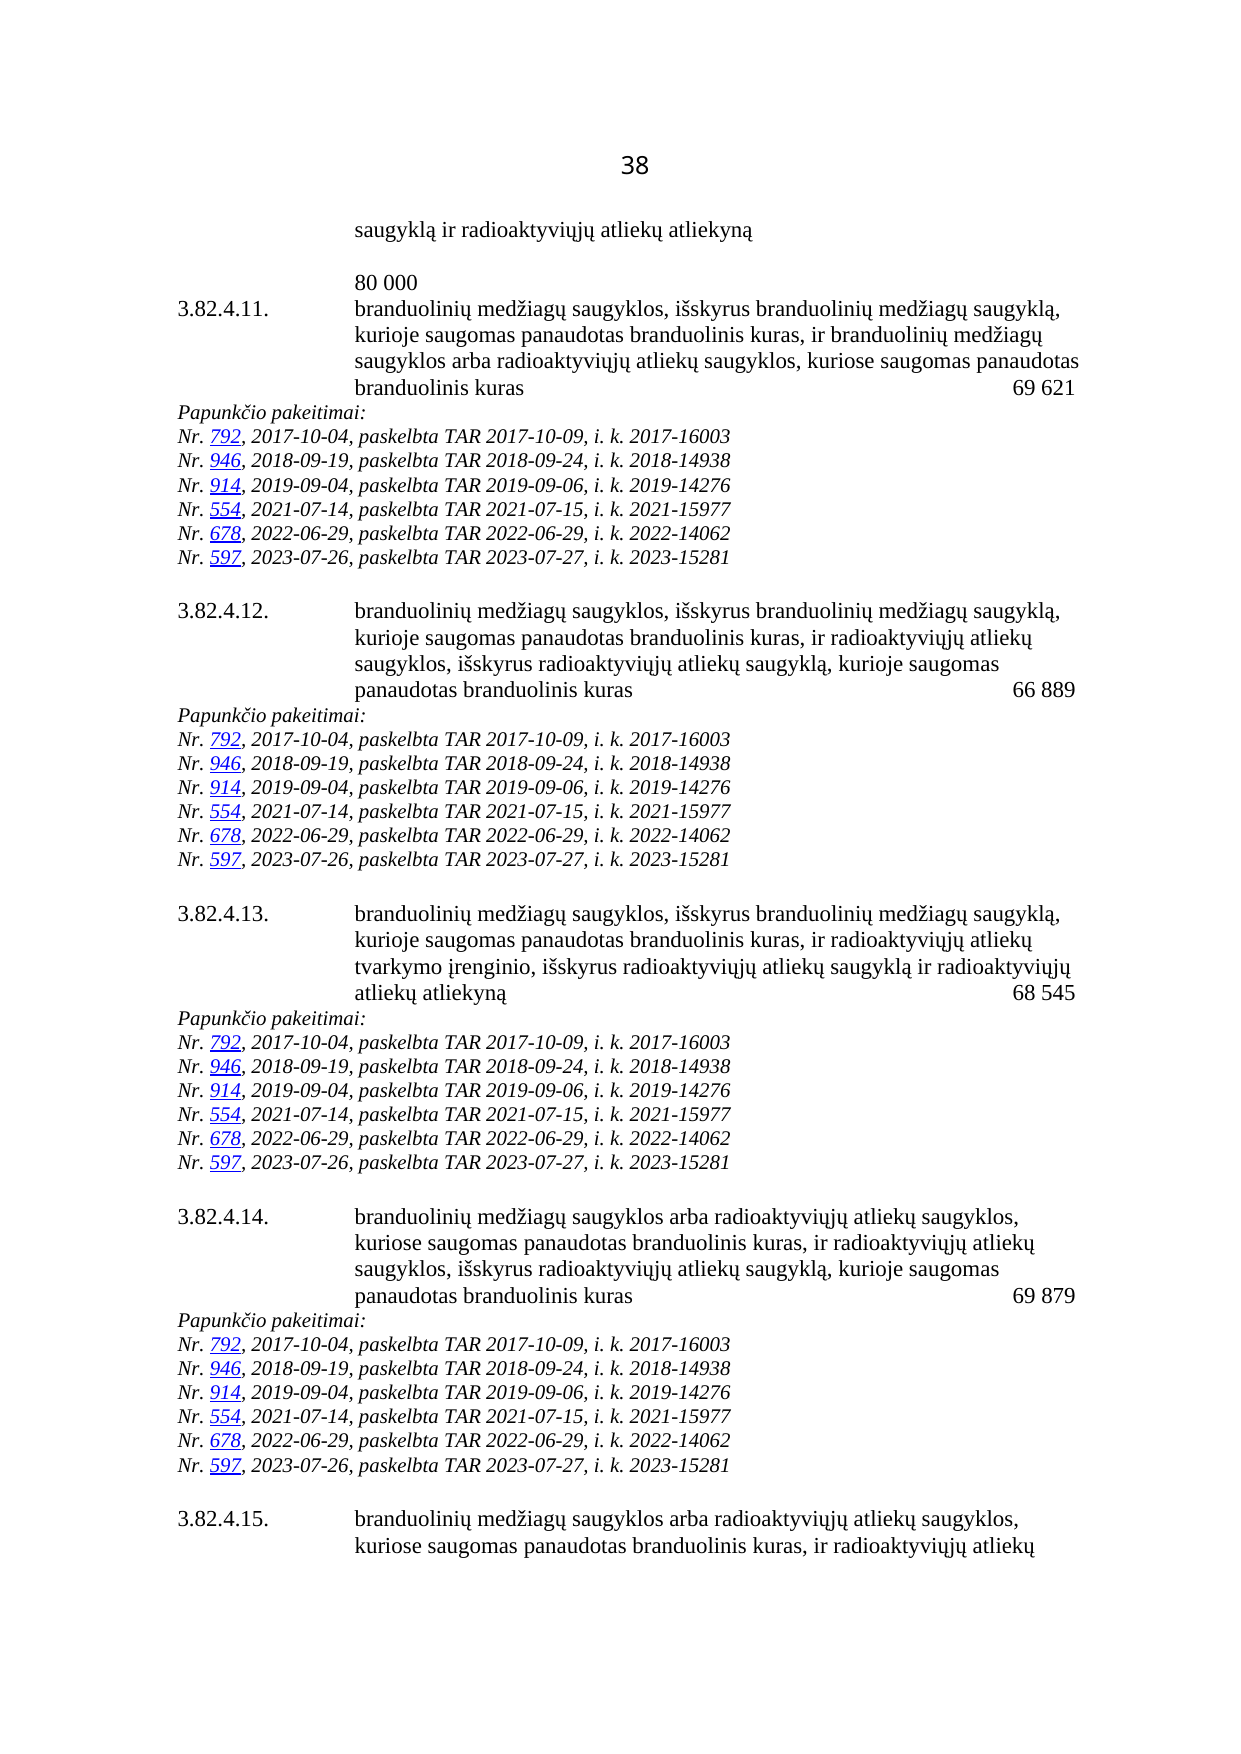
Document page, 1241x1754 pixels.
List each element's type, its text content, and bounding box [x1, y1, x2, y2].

text Papunkčio pakeitimai: [177, 1308, 1092, 1332]
text Nr. 554, 2021-07-14, paskelbta TAR 2021-07-15, i. k. 2021-15977 [177, 1102, 1092, 1126]
text Nr. 554, 2021-07-14, paskelbta TAR 2021-07-15, i. k. 2021-15977 [177, 799, 1092, 823]
text Nr. 914, 2019-09-04, paskelbta TAR 2019-09-06, i. k. 2019-14276 [177, 1078, 1092, 1102]
text Nr. 914, 2019-09-04, paskelbta TAR 2019-09-06, i. k. 2019-14276 [177, 472, 1092, 497]
text Nr. 597, 2023-07-26, paskelbta TAR 2023-07-27, i. k. 2023-15281 [177, 1150, 1092, 1174]
text Nr. 597, 2023-07-26, paskelbta TAR 2023-07-27, i. k. 2023-15281 [177, 545, 1092, 569]
text Nr. 678, 2022-06-29, paskelbta TAR 2022-06-29, i. k. 2022-14062 [177, 521, 1092, 545]
text Nr. 554, 2021-07-14, paskelbta TAR 2021-07-15, i. k. 2021-15977 [177, 1404, 1092, 1428]
text 3.82.4.14. branduolinių medžiagų saugyklos arba radioaktyviųjų atliekų saugyklos, kuriose saugomas panaudotas branduolinis kuras, ir radioaktyviųjų atliekų saugyklos, išskyrus radioaktyviųjų atliekų saugyklą, kurioje saugomas panaudotas branduolinis kuras 69 879 [177, 1203, 1092, 1308]
text Papunkčio pakeitimai: [177, 1006, 1092, 1029]
text 3.82.4.12. branduolinių medžiagų saugyklos, išskyrus branduolinių medžiagų saugyklą, kurioje saugomas panaudotas branduolinis kuras, ir radioaktyviųjų atliekų saugyklos, išskyrus radioaktyviųjų atliekų saugyklą, kurioje saugomas panaudotas branduolinis kuras 66 889 [177, 597, 1092, 703]
text Nr. 946, 2018-09-19, paskelbta TAR 2018-09-24, i. k. 2018-14938 [177, 751, 1092, 775]
text Nr. 914, 2019-09-04, paskelbta TAR 2019-09-06, i. k. 2019-14276 [177, 1380, 1092, 1404]
text Papunkčio pakeitimai: [177, 400, 1092, 424]
text Nr. 597, 2023-07-26, paskelbta TAR 2023-07-27, i. k. 2023-15281 [177, 1452, 1092, 1477]
text Papunkčio pakeitimai: [177, 703, 1092, 727]
text 3.82.4.15. branduolinių medžiagų saugyklos arba radioaktyviųjų atliekų saugyklos, kuriose saugomas panaudotas branduolinis kuras, ir radioaktyviųjų atliekų [177, 1505, 1092, 1558]
text Nr. 792, 2017-10-04, paskelbta TAR 2017-10-09, i. k. 2017-16003 [177, 727, 1092, 751]
text Nr. 792, 2017-10-04, paskelbta TAR 2017-10-09, i. k. 2017-16003 [177, 424, 1092, 448]
text Nr. 914, 2019-09-04, paskelbta TAR 2019-09-06, i. k. 2019-14276 [177, 775, 1092, 799]
text Nr. 792, 2017-10-04, paskelbta TAR 2017-10-09, i. k. 2017-16003 [177, 1332, 1092, 1356]
text Nr. 554, 2021-07-14, paskelbta TAR 2021-07-15, i. k. 2021-15977 [177, 497, 1092, 521]
text 3.82.4.11. branduolinių medžiagų saugyklos, išskyrus branduolinių medžiagų saugyklą, kurioje saugomas panaudotas branduolinis kuras, ir branduolinių medžiagų saugyklos arba radioaktyviųjų atliekų saugyklos, kuriose saugomas panaudotas branduolinis kuras 69 621 [177, 295, 1092, 400]
text 3.82.4.13. branduolinių medžiagų saugyklos, išskyrus branduolinių medžiagų saugyklą, kurioje saugomas panaudotas branduolinis kuras, ir radioaktyviųjų atliekų tvarkymo įrenginio, išskyrus radioaktyviųjų atliekų saugyklą ir radioaktyviųjų atliekų atliekyną 68 545 [177, 900, 1092, 1006]
text Nr. 946, 2018-09-19, paskelbta TAR 2018-09-24, i. k. 2018-14938 [177, 1356, 1092, 1380]
text Nr. 946, 2018-09-19, paskelbta TAR 2018-09-24, i. k. 2018-14938 [177, 1054, 1092, 1078]
text Nr. 946, 2018-09-19, paskelbta TAR 2018-09-24, i. k. 2018-14938 [177, 448, 1092, 472]
text Nr. 678, 2022-06-29, paskelbta TAR 2022-06-29, i. k. 2022-14062 [177, 823, 1092, 847]
text Nr. 792, 2017-10-04, paskelbta TAR 2017-10-09, i. k. 2017-16003 [177, 1029, 1092, 1054]
text Nr. 597, 2023-07-26, paskelbta TAR 2023-07-27, i. k. 2023-15281 [177, 847, 1092, 871]
text Nr. 678, 2022-06-29, paskelbta TAR 2022-06-29, i. k. 2022-14062 [177, 1428, 1092, 1452]
text saugyklą ir radioaktyviųjų atliekų atliekyną 80 000 [354, 216, 892, 295]
text Nr. 678, 2022-06-29, paskelbta TAR 2022-06-29, i. k. 2022-14062 [177, 1126, 1092, 1150]
